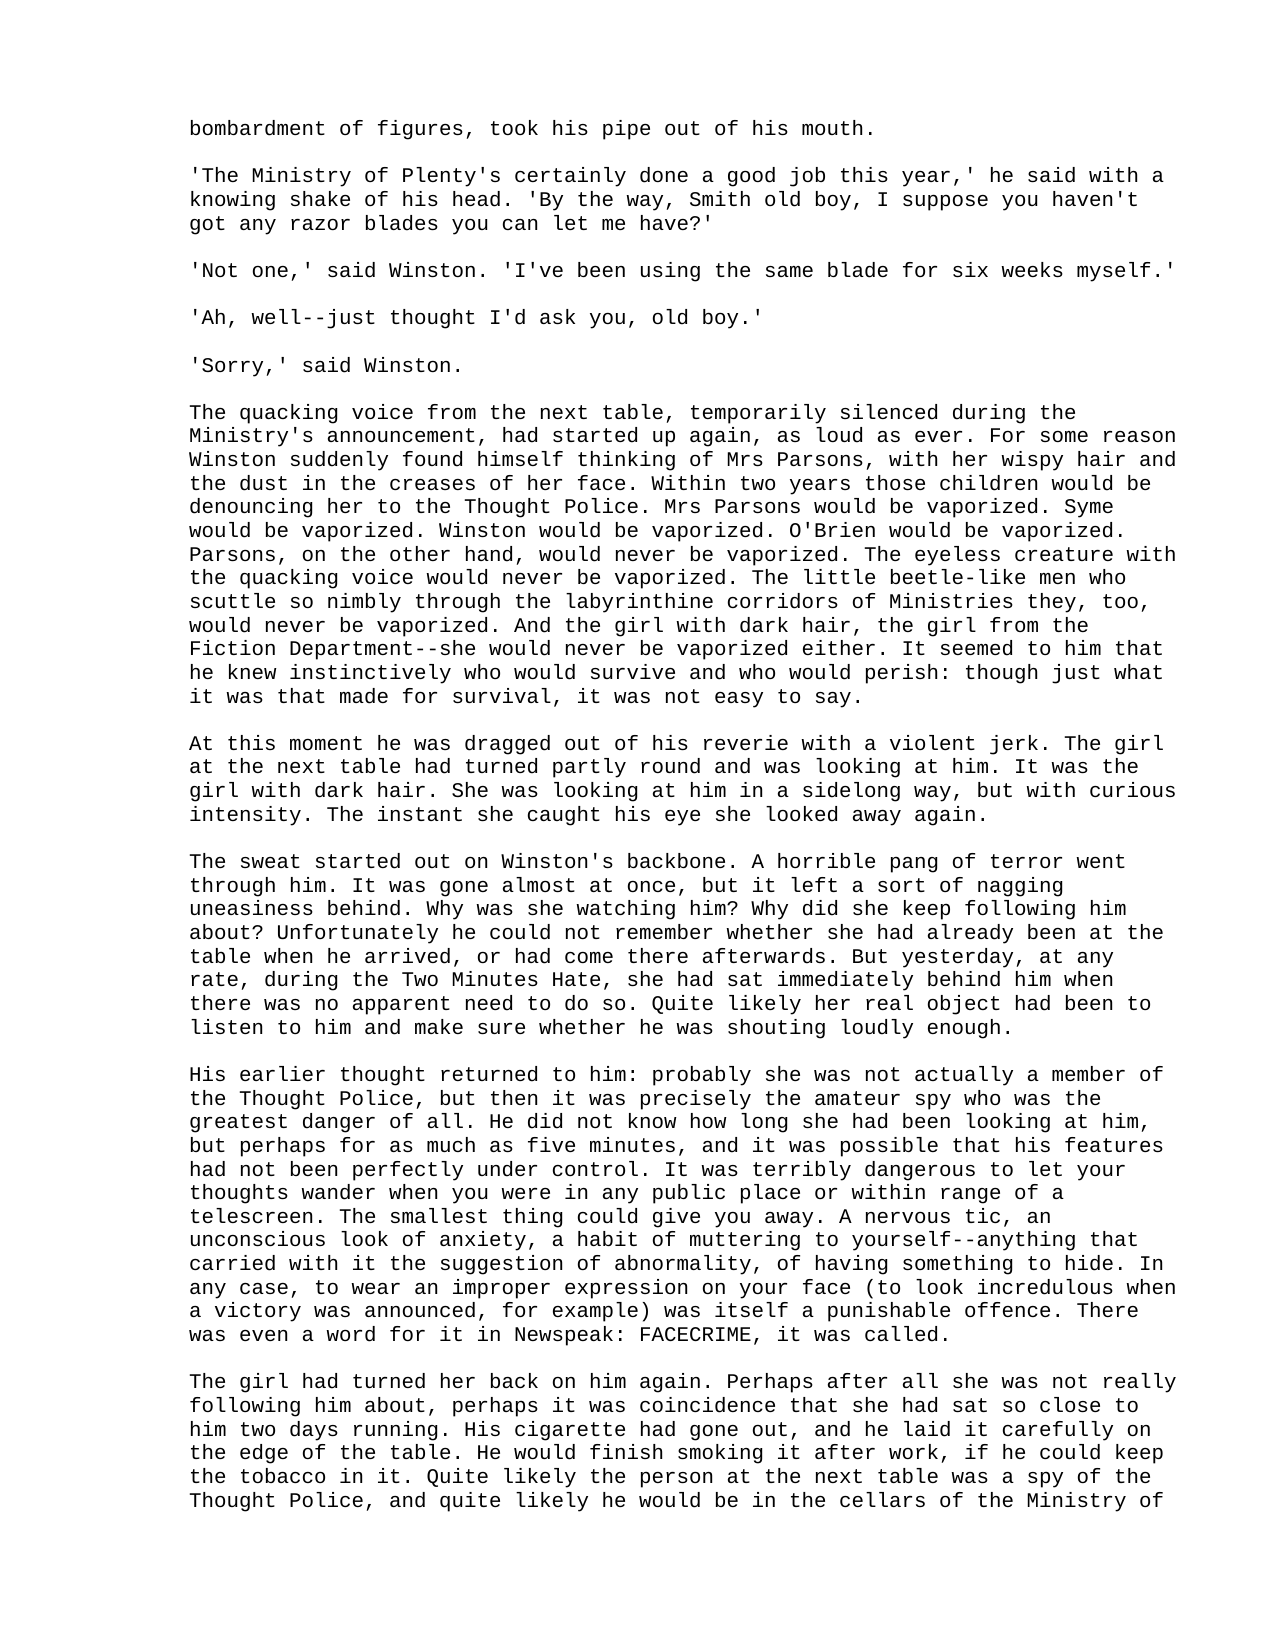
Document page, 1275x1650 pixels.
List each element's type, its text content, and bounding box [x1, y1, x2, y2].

text bombardment of figures, took his pipe out of his mouth. 'The Ministry of Plenty's certainly done a good job this year,' he said with a knowing shake of his head. 'By the way, Smith old boy, I suppose you haven't got any razor blades you can let me have?' 'Not one,' said Winston. 'I've been using the same blade for six weeks myself.' 'Ah, well--just thought I'd ask you, old boy.' 'Sorry,' said Winston. The quacking voice from the next table, temporarily silenced during the Ministry's announcement, had started up again, as loud as ever. For some reason Winston suddenly found himself thinking of Mrs Parsons, with her wispy hair and the dust in the creases of her face. Within two years those children would be denouncing her to the Thought Police. Mrs Parsons would be vaporized. Syme would be vaporized. Winston would be vaporized. O'Brien would be vaporized. Parsons, on the other hand, would never be vaporized. The eyeless creature with the quacking voice would never be vaporized. The little beetle-like men who scuttle so nimbly through the labyrinthine corridors of Ministries they, too, would never be vaporized. And the girl with dark hair, the girl from the Fiction Department--she would never be vaporized either. It seemed to him that he knew instinctively who would survive and who would perish: though just what it was that made for survival, it was not easy to say. At this moment he was dragged out of his reverie with a violent jerk. The girl at the next table had turned partly round and was looking at him. It was the girl with dark hair. She was looking at him in a sidelong way, but with curious intensity. The instant she caught his eye she looked away again. The sweat started out on Winston's backbone. A horrible pang of terror went through him. It was gone almost at once, but it left a sort of nagging uneasiness behind. Why was she watching him? Why did she keep following him about? Unfortunately he could not remember whether she had already been at the table when he arrived, or had come there afterwards. But yesterday, at any rate, during the Two Minutes Hate, she had sat immediately behind him when there was no apparent need to do so. Quite likely her real object had been to listen to him and make sure whether he was shouting loudly enough. His earlier thought returned to him: probably she was not actually a member of the Thought Police, but then it was precisely the amateur spy who was the greatest danger of all. He did not know how long she had been looking at him, but perhaps for as much as five minutes, and it was possible that his features had not been perfectly under control. It was terribly dangerous to let your thoughts wander when you were in any public place or within range of a telescreen. The smallest thing could give you away. A nervous tic, an unconscious look of anxiety, a habit of muttering to yourself--anything that carried with it the suggestion of abnormality, of having something to hide. In any case, to wear an improper expression on your face (to look incredulous when a victory was announced, for example) was itself a punishable offence. There was even a word for it in Newspeak: FACECRIME, it was called. The girl had turned her back on him again. Perhaps after all she was not really following him about, perhaps it was coincidence that she had sat so close to him two days running. His cigarette had gone out, and he laid it carefully on the edge of the table. He would finish smoking it after work, if he could keep the tobacco in it. Quite likely the person at the next table was a spy of the Thought Police, and quite likely he would be in the cellars of the Ministry of [189, 118, 1185, 1513]
